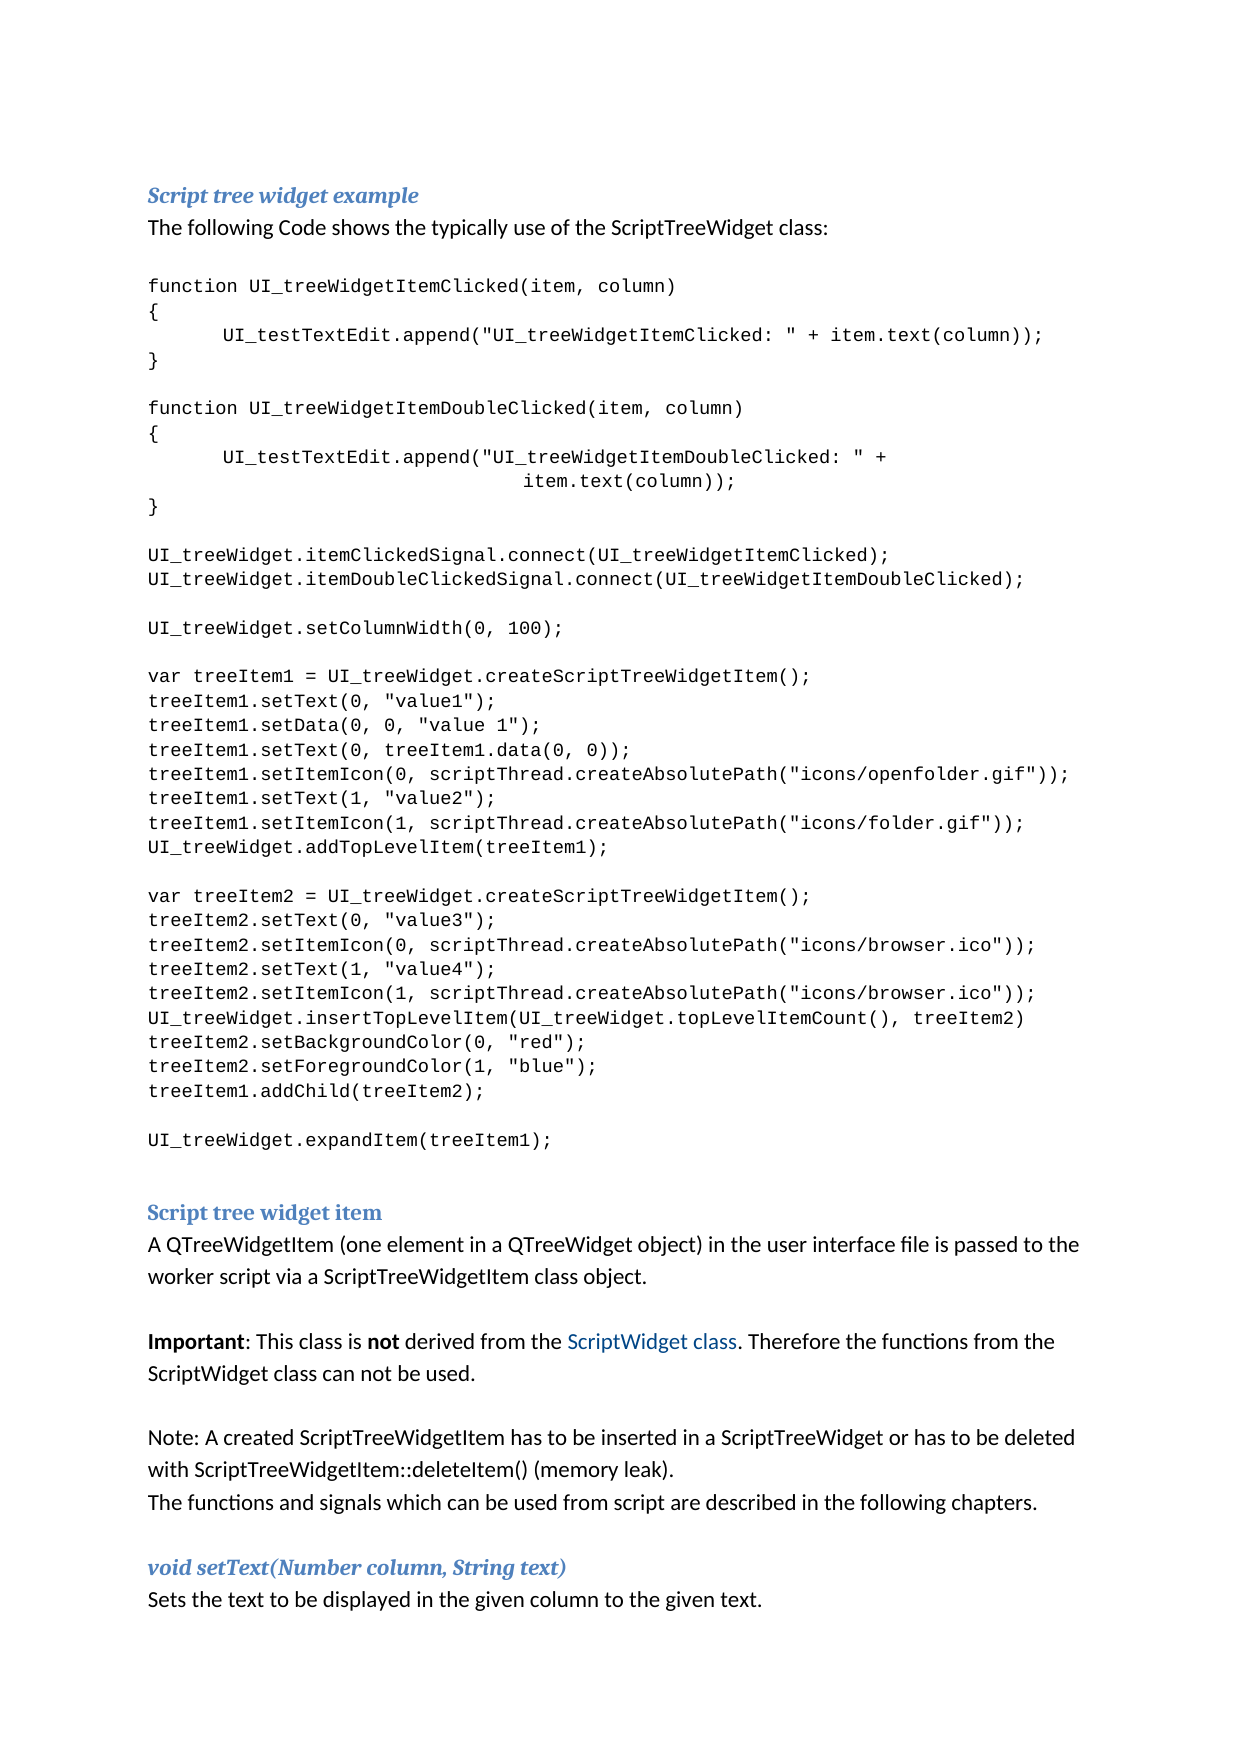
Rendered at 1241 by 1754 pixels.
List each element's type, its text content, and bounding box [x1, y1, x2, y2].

text UI_treeWidget.itemClickedSignal.connect(UI_treeWidgetItemClicked); [148, 545, 1093, 567]
text treeItem2.setItemIcon(0, scriptThread.createAbsolutePath("icons/browser.ico")); [148, 935, 1093, 957]
text Note: A created ScriptTreeWidgetItem has to be inserted in a ScriptTreeWidget or has to be deleted with ScriptTreeWidgetItem::deleteItem() (memory leak). [148, 1423, 1093, 1483]
text UI_treeWidget.expandItem(treeItem1); [148, 1130, 1093, 1152]
text } [148, 497, 1093, 518]
text Sets the text to be displayed in the given column to the given text. [148, 1585, 1093, 1613]
text var treeItem2 = UI_treeWidget.createScriptTreeWidgetItem(); [148, 887, 1093, 908]
subtitle Script tree widget item [148, 1200, 1093, 1226]
text function UI_treeWidgetItemClicked(item, column) [148, 277, 1093, 298]
text treeItem2.setItemIcon(1, scriptThread.createAbsolutePath("icons/browser.ico")); [148, 984, 1093, 1005]
text function UI_treeWidgetItemDoubleClicked(item, column) [148, 399, 1093, 420]
text treeItem1.addChild(treeItem2); [148, 1082, 1093, 1103]
text treeItem2.setText(0, "value3"); [148, 911, 1093, 932]
text treeItem1.setText(0, treeItem1.data(0, 0)); [148, 740, 1093, 762]
text The following Code shows the typically use of the ScriptTreeWidget class: [148, 213, 1093, 241]
text } [148, 350, 1093, 372]
text { [148, 423, 1093, 445]
text treeItem2.setText(1, "value4"); [148, 960, 1093, 981]
text treeItem1.setText(0, "value1"); [148, 692, 1093, 713]
text treeItem2.setBackgroundColor(0, "red"); [148, 1033, 1093, 1054]
text UI_treeWidget.insertTopLevelItem(UI_treeWidget.topLevelItemCount(), treeItem2) [148, 1008, 1093, 1030]
text treeItem1.setItemIcon(1, scriptThread.createAbsolutePath("icons/folder.gif")); [148, 813, 1093, 835]
text treeItem1.setItemIcon(0, scriptThread.createAbsolutePath("icons/openfolder.gif")); [148, 765, 1093, 786]
text Important: This class is not derived from the ScriptWidget class. Therefore the functions from the ScriptWidget class can not be used. [148, 1327, 1093, 1387]
text A QTreeWidgetItem (one element in a QTreeWidget object) in the user interface file is passed to the worker script via a ScriptTreeWidgetItem class object. [148, 1230, 1093, 1290]
text UI_treeWidget.addTopLevelItem(treeItem1); [148, 838, 1093, 859]
subtitle void setText(Number column, String text) [148, 1555, 1093, 1581]
text treeItem2.setForegroundColor(1, "blue"); [148, 1057, 1093, 1078]
text treeItem1.setData(0, 0, "value 1"); [148, 716, 1093, 737]
text { [148, 302, 1093, 323]
subtitle Script tree widget example [148, 183, 1093, 209]
text UI_treeWidget.itemDoubleClickedSignal.connect(UI_treeWidgetItemDoubleClicked); [148, 570, 1093, 591]
text UI_testTextEdit.append("UI_treeWidgetItemDoubleClicked: " + item.text(column)); [148, 448, 1093, 493]
text UI_testTextEdit.append("UI_treeWidgetItemClicked: " + item.text(column)); [148, 326, 1093, 347]
text UI_treeWidget.setColumnWidth(0, 100); [148, 618, 1093, 640]
text var treeItem1 = UI_treeWidget.createScriptTreeWidgetItem(); [148, 667, 1093, 688]
text The functions and signals which can be used from script are described in the following chapters. [148, 1488, 1093, 1516]
text treeItem1.setText(1, "value2"); [148, 789, 1093, 810]
